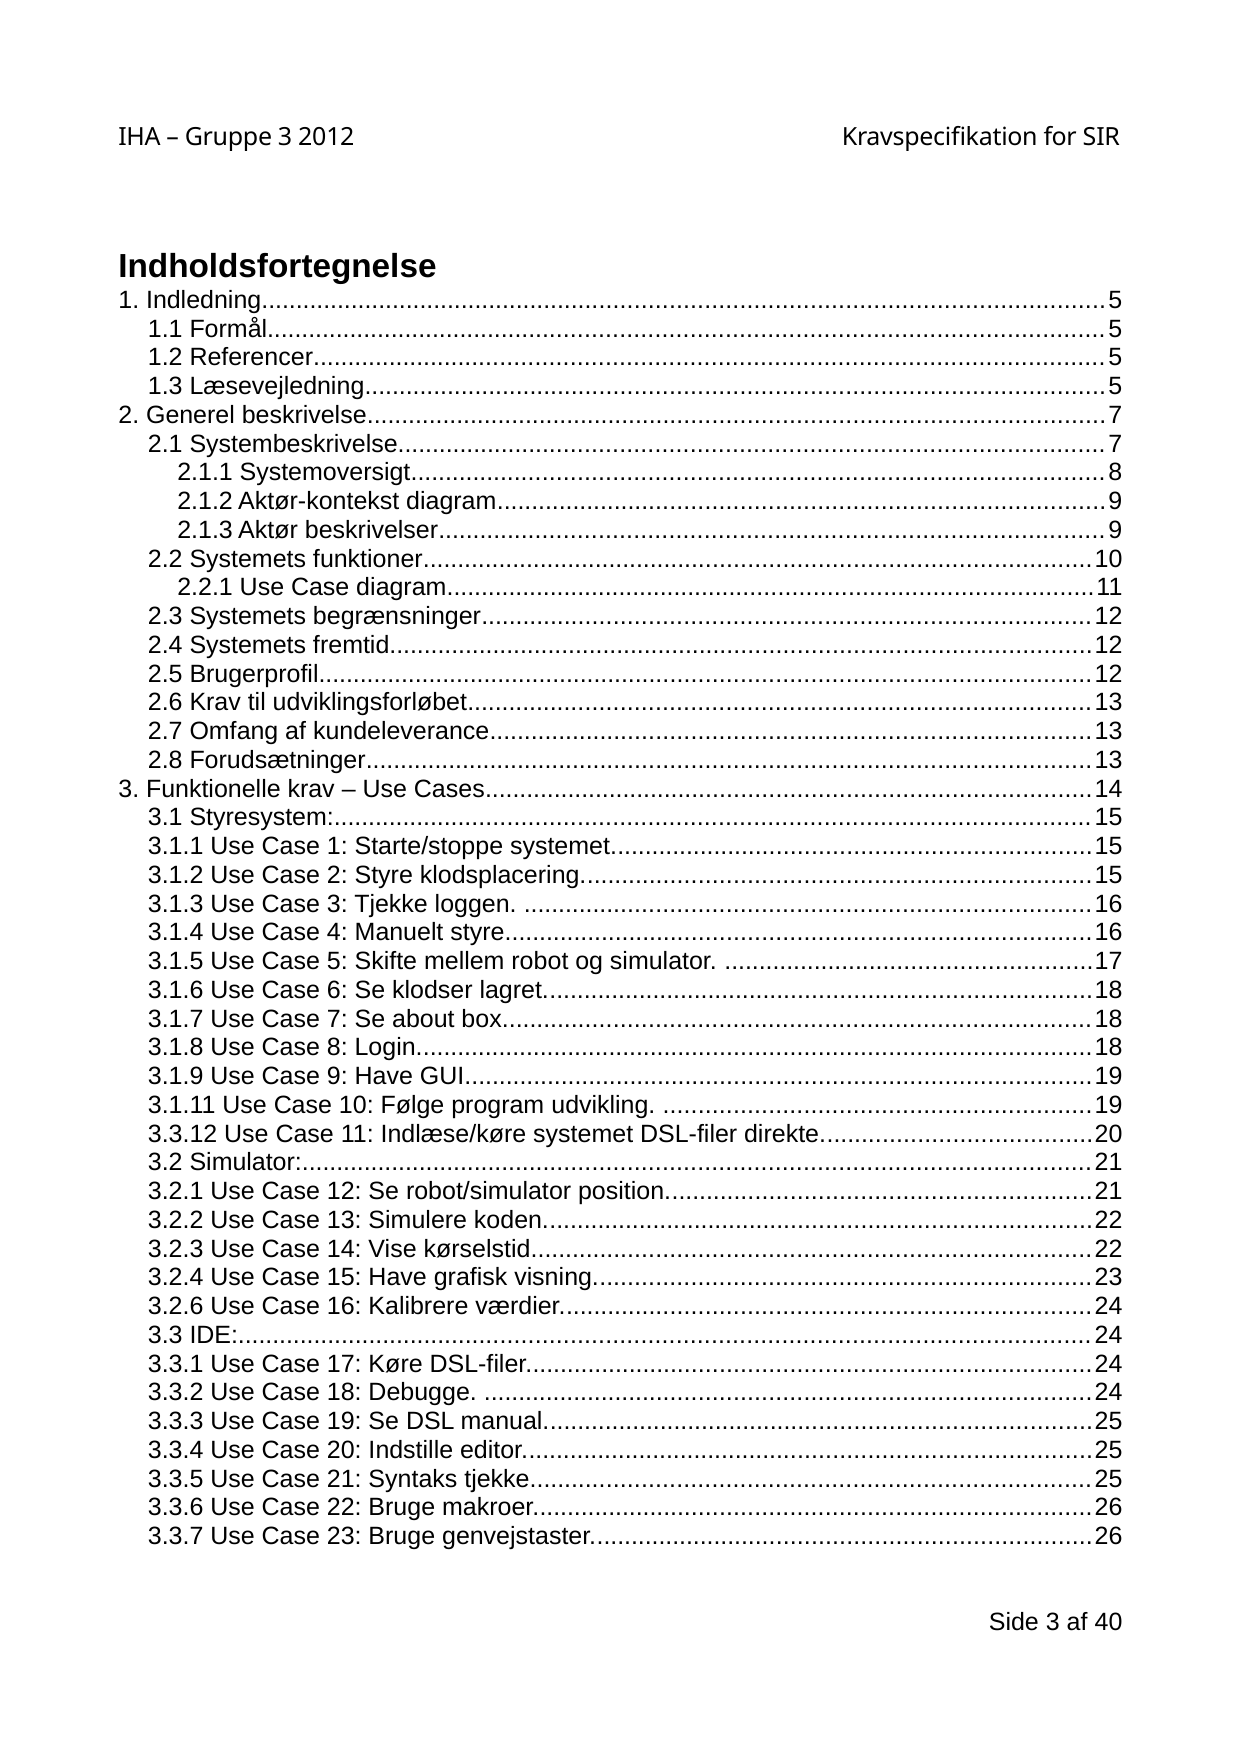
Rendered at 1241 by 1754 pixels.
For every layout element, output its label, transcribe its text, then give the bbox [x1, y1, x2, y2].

text 3.1.2 Use Case 2: Styre klodsplacering. 15 [148, 860, 1122, 888]
text 2.1.1 Systemoversigt 8 [177, 457, 1122, 486]
text 2.2 Systemets funktioner 10 [148, 543, 1122, 572]
text 3.2.4 Use Case 15: Have grafisk visning. 23 [148, 1262, 1122, 1291]
text 3.1.3 Use Case 3: Tjekke loggen. 16 [148, 888, 1122, 917]
text 1.3 Læsevejledning 5 [148, 371, 1122, 400]
text 1.2 Referencer 5 [148, 342, 1122, 371]
text 2.1.3 Aktør beskrivelser 9 [177, 515, 1122, 543]
text 3.3.1 Use Case 17: Køre DSL-filer. 24 [148, 1348, 1122, 1377]
text 2.1 Systembeskrivelse 7 [148, 428, 1122, 457]
text 3.3.12 Use Case 11: Indlæse/køre systemet DSL-filer direkte. 20 [148, 1118, 1122, 1147]
text 2.7 Omfang af kundeleverance 13 [148, 716, 1122, 745]
text 3. Funktionelle krav – Use Cases 14 [118, 773, 1122, 802]
text 3.2.1 Use Case 12: Se robot/simulator position. 21 [148, 1176, 1122, 1205]
text 2.8 Forudsætninger 13 [148, 745, 1122, 773]
text 3.1.11 Use Case 10: Følge program udvikling. 19 [148, 1090, 1122, 1118]
text 2.6 Krav til udviklingsforløbet 13 [148, 687, 1122, 716]
text 3.1.1 Use Case 1: Starte/stoppe systemet. 15 [148, 831, 1122, 860]
text 3.3.5 Use Case 21: Syntaks tjekke. 25 [148, 1463, 1122, 1492]
text 2. Generel beskrivelse 7 [118, 400, 1122, 428]
text 2.4 Systemets fremtid 12 [148, 630, 1122, 658]
text 3.1.9 Use Case 9: Have GUI. 19 [148, 1061, 1122, 1090]
text 3.3 IDE: 24 [148, 1320, 1122, 1348]
text 2.5 Brugerprofil 12 [148, 658, 1122, 687]
text 3.2 Simulator: 21 [148, 1147, 1122, 1176]
text 3.1 Styresystem: 15 [148, 802, 1122, 831]
text 3.2.2 Use Case 13: Simulere koden. 22 [148, 1205, 1122, 1233]
text 2.1.2 Aktør-kontekst diagram 9 [177, 486, 1122, 515]
text 3.1.7 Use Case 7: Se about box. 18 [148, 1003, 1122, 1032]
text 3.1.6 Use Case 6: Se klodser lagret. 18 [148, 975, 1122, 1003]
text 3.1.8 Use Case 8: Login. 18 [148, 1032, 1122, 1061]
text 3.3.4 Use Case 20: Indstille editor. 25 [148, 1435, 1122, 1463]
text 3.2.3 Use Case 14: Vise kørselstid. 22 [148, 1233, 1122, 1262]
text 2.2.1 Use Case diagram 11 [177, 572, 1122, 601]
text 3.3.3 Use Case 19: Se DSL manual. 25 [148, 1406, 1122, 1435]
text 3.3.7 Use Case 23: Bruge genvejstaster. 26 [148, 1521, 1122, 1550]
text 2.3 Systemets begrænsninger 12 [148, 601, 1122, 630]
text 3.1.4 Use Case 4: Manuelt styre. 16 [148, 917, 1122, 946]
text 1. Indledning 5 [118, 285, 1122, 313]
text 3.2.6 Use Case 16: Kalibrere værdier. 24 [148, 1291, 1122, 1320]
text 3.3.6 Use Case 22: Bruge makroer. 26 [148, 1492, 1122, 1521]
text 3.3.2 Use Case 18: Debugge. 24 [148, 1377, 1122, 1406]
text 3.1.5 Use Case 5: Skifte mellem robot og simulator. 17 [148, 946, 1122, 975]
subtitle Indholdsfortegnelse [118, 246, 1122, 285]
text 1.1 Formål 5 [148, 313, 1122, 342]
